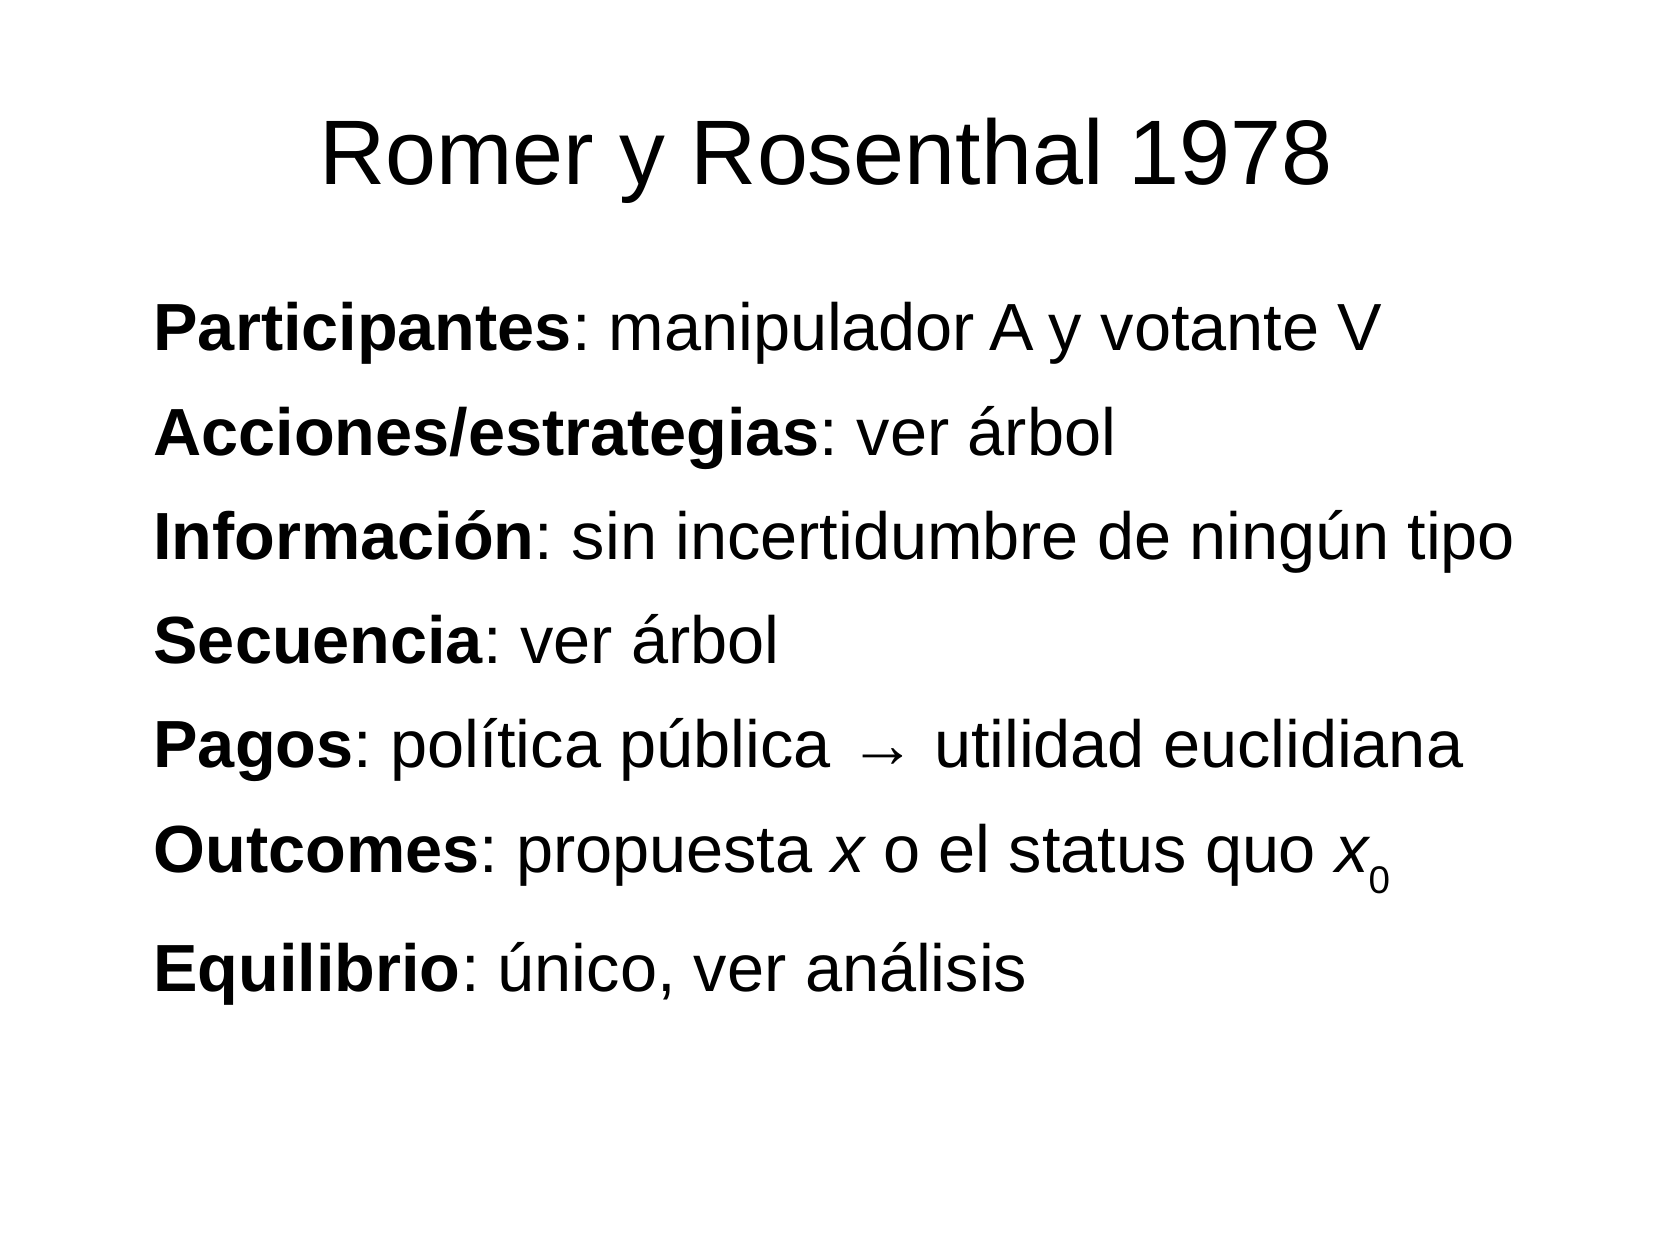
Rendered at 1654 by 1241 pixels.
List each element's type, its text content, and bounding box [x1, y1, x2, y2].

list Participantes: manipulador A y votante V Acciones/estrategias: ver árbol Información: sin incertidumbre de ningún tipo Secuencia: ver árbol Pagos: política pública → utilidad euclidiana Outcomes: propuesta x o el status quo x0 Equilibrio: único, ver análisis [82, 290, 1571, 1010]
title Romer y Rosenthal 1978 [82, 49, 1571, 257]
